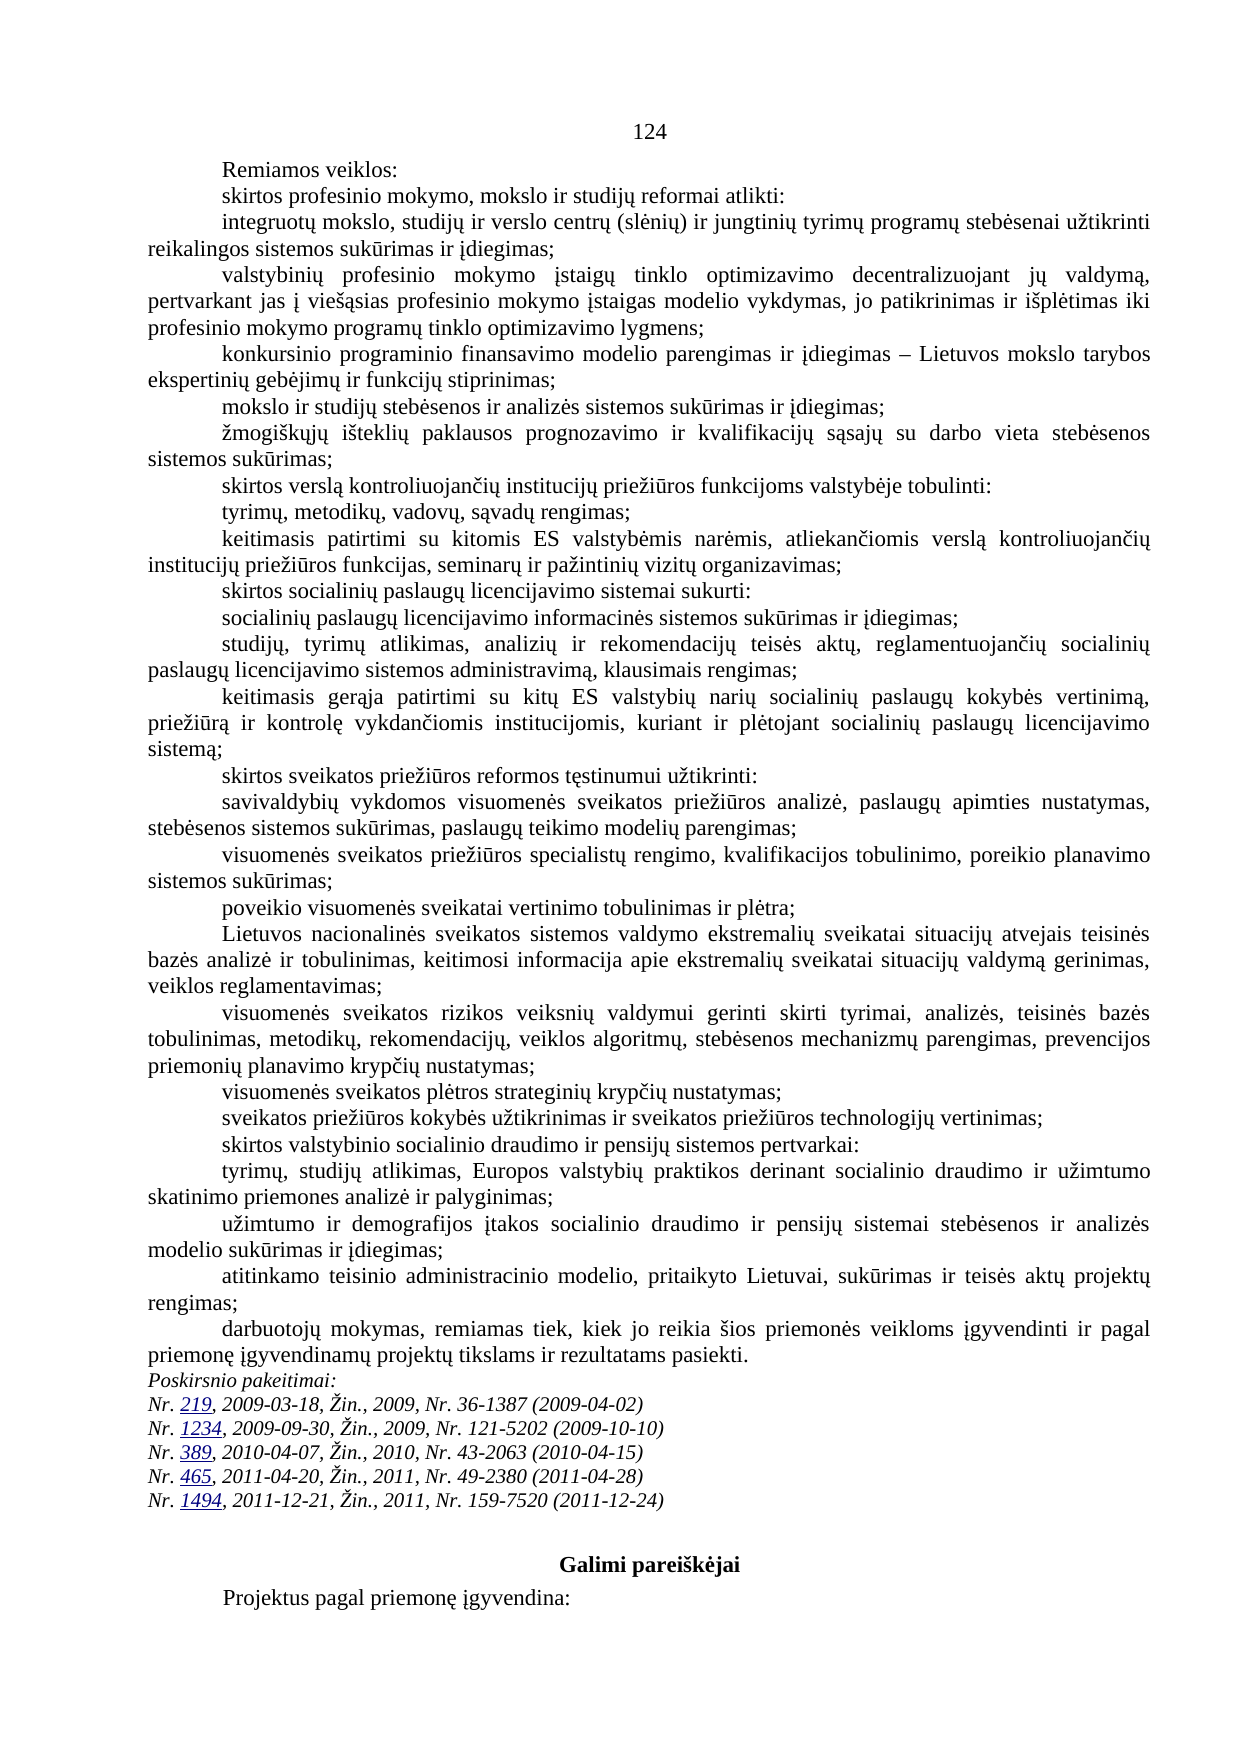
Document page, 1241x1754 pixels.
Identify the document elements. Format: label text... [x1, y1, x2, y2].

text keitimasis gerąja patirtimi su kitų ES valstybių narių socialinių paslaugų kokybės vertinimą, priežiūrą ir kontrolę vykdančiomis institucijomis, kuriant ir plėtojant socialinių paslaugų licencijavimo sistemą; [148, 683, 1152, 762]
text studijų, tyrimų atlikimas, analizių ir rekomendacijų teisės aktų, reglamentuojančių socialinių paslaugų licencijavimo sistemos administravimą, klausimais rengimas; [148, 630, 1152, 683]
text Poskirsnio pakeitimai: [148, 1368, 1152, 1392]
text visuomenės sveikatos priežiūros specialistų rengimo, kvalifikacijos tobulinimo, poreikio planavimo sistemos sukūrimas; [148, 841, 1152, 893]
text Galimi pareiškėjai [148, 1551, 1152, 1577]
text skirtos socialinių paslaugų licencijavimo sistemai sukurti: [148, 577, 1152, 604]
text savivaldybių vykdomos visuomenės sveikatos priežiūros analizė, paslaugų apimties nustatymas, stebėsenos sistemos sukūrimas, paslaugų teikimo modelių parengimas; [148, 788, 1152, 841]
text Projektus pagal priemonę įgyvendina: [148, 1584, 1152, 1610]
text Nr. 465, 2011-04-20, Žin., 2011, Nr. 49-2380 (2011-04-28) [148, 1464, 1152, 1488]
text Nr. 1494, 2011-12-21, Žin., 2011, Nr. 159-7520 (2011-12-24) [148, 1488, 1152, 1512]
text sveikatos priežiūros kokybės užtikrinimas ir sveikatos priežiūros technologijų vertinimas; [148, 1104, 1152, 1131]
text konkursinio programinio finansavimo modelio parengimas ir įdiegimas – Lietuvos mokslo tarybos ekspertinių gebėjimų ir funkcijų stiprinimas; [148, 340, 1152, 393]
text Lietuvos nacionalinės sveikatos sistemos valdymo ekstremalių sveikatai situacijų atvejais teisinės bazės analizė ir tobulinimas, keitimosi informacija apie ekstremalių sveikatai situacijų valdymą gerinimas, veiklos reglamentavimas; [148, 920, 1152, 999]
text tyrimų, studijų atlikimas, Europos valstybių praktikos derinant socialinio draudimo ir užimtumo skatinimo priemones analizė ir palyginimas; [148, 1157, 1152, 1210]
text Remiamos veiklos: [148, 156, 1152, 182]
text skirtos profesinio mokymo, mokslo ir studijų reformai atlikti: [148, 182, 1152, 208]
text socialinių paslaugų licencijavimo informacinės sistemos sukūrimas ir įdiegimas; [148, 604, 1152, 630]
text mokslo ir studijų stebėsenos ir analizės sistemos sukūrimas ir įdiegimas; [148, 393, 1152, 419]
text visuomenės sveikatos plėtros strateginių krypčių nustatymas; [148, 1078, 1152, 1104]
text darbuotojų mokymas, remiamas tiek, kiek jo reikia šios priemonės veikloms įgyvendinti ir pagal priemonę įgyvendinamų projektų tikslams ir rezultatams pasiekti. [148, 1315, 1152, 1368]
text skirtos sveikatos priežiūros reformos tęstinumui užtikrinti: [148, 762, 1152, 788]
text poveikio visuomenės sveikatai vertinimo tobulinimas ir plėtra; [148, 893, 1152, 920]
text žmogiškųjų išteklių paklausos prognozavimo ir kvalifikacijų sąsajų su darbo vieta stebėsenos sistemos sukūrimas; [148, 419, 1152, 472]
text Nr. 1234, 2009-09-30, Žin., 2009, Nr. 121-5202 (2009-10-10) [148, 1416, 1152, 1440]
text Nr. 219, 2009-03-18, Žin., 2009, Nr. 36-1387 (2009-04-02) [148, 1392, 1152, 1416]
text visuomenės sveikatos rizikos veiksnių valdymui gerinti skirti tyrimai, analizės, teisinės bazės tobulinimas, metodikų, rekomendacijų, veiklos algoritmų, stebėsenos mechanizmų parengimas, prevencijos priemonių planavimo krypčių nustatymas; [148, 999, 1152, 1078]
text užimtumo ir demografijos įtakos socialinio draudimo ir pensijų sistemai stebėsenos ir analizės modelio sukūrimas ir įdiegimas; [148, 1210, 1152, 1262]
text keitimasis patirtimi su kitomis ES valstybėmis narėmis, atliekančiomis verslą kontroliuojančių institucijų priežiūros funkcijas, seminarų ir pažintinių vizitų organizavimas; [148, 524, 1152, 577]
text tyrimų, metodikų, vadovų, sąvadų rengimas; [148, 498, 1152, 524]
text valstybinių profesinio mokymo įstaigų tinklo optimizavimo decentralizuojant jų valdymą, pertvarkant jas į viešąsias profesinio mokymo įstaigas modelio vykdymas, jo patikrinimas ir išplėtimas iki profesinio mokymo programų tinklo optimizavimo lygmens; [148, 261, 1152, 340]
text integruotų mokslo, studijų ir verslo centrų (slėnių) ir jungtinių tyrimų programų stebėsenai užtikrinti reikalingos sistemos sukūrimas ir įdiegimas; [148, 208, 1152, 261]
text Nr. 389, 2010-04-07, Žin., 2010, Nr. 43-2063 (2010-04-15) [148, 1440, 1152, 1464]
text skirtos valstybinio socialinio draudimo ir pensijų sistemos pertvarkai: [148, 1131, 1152, 1157]
text atitinkamo teisinio administracinio modelio, pritaikyto Lietuvai, sukūrimas ir teisės aktų projektų rengimas; [148, 1262, 1152, 1315]
text skirtos verslą kontroliuojančių institucijų priežiūros funkcijoms valstybėje tobulinti: [148, 472, 1152, 498]
